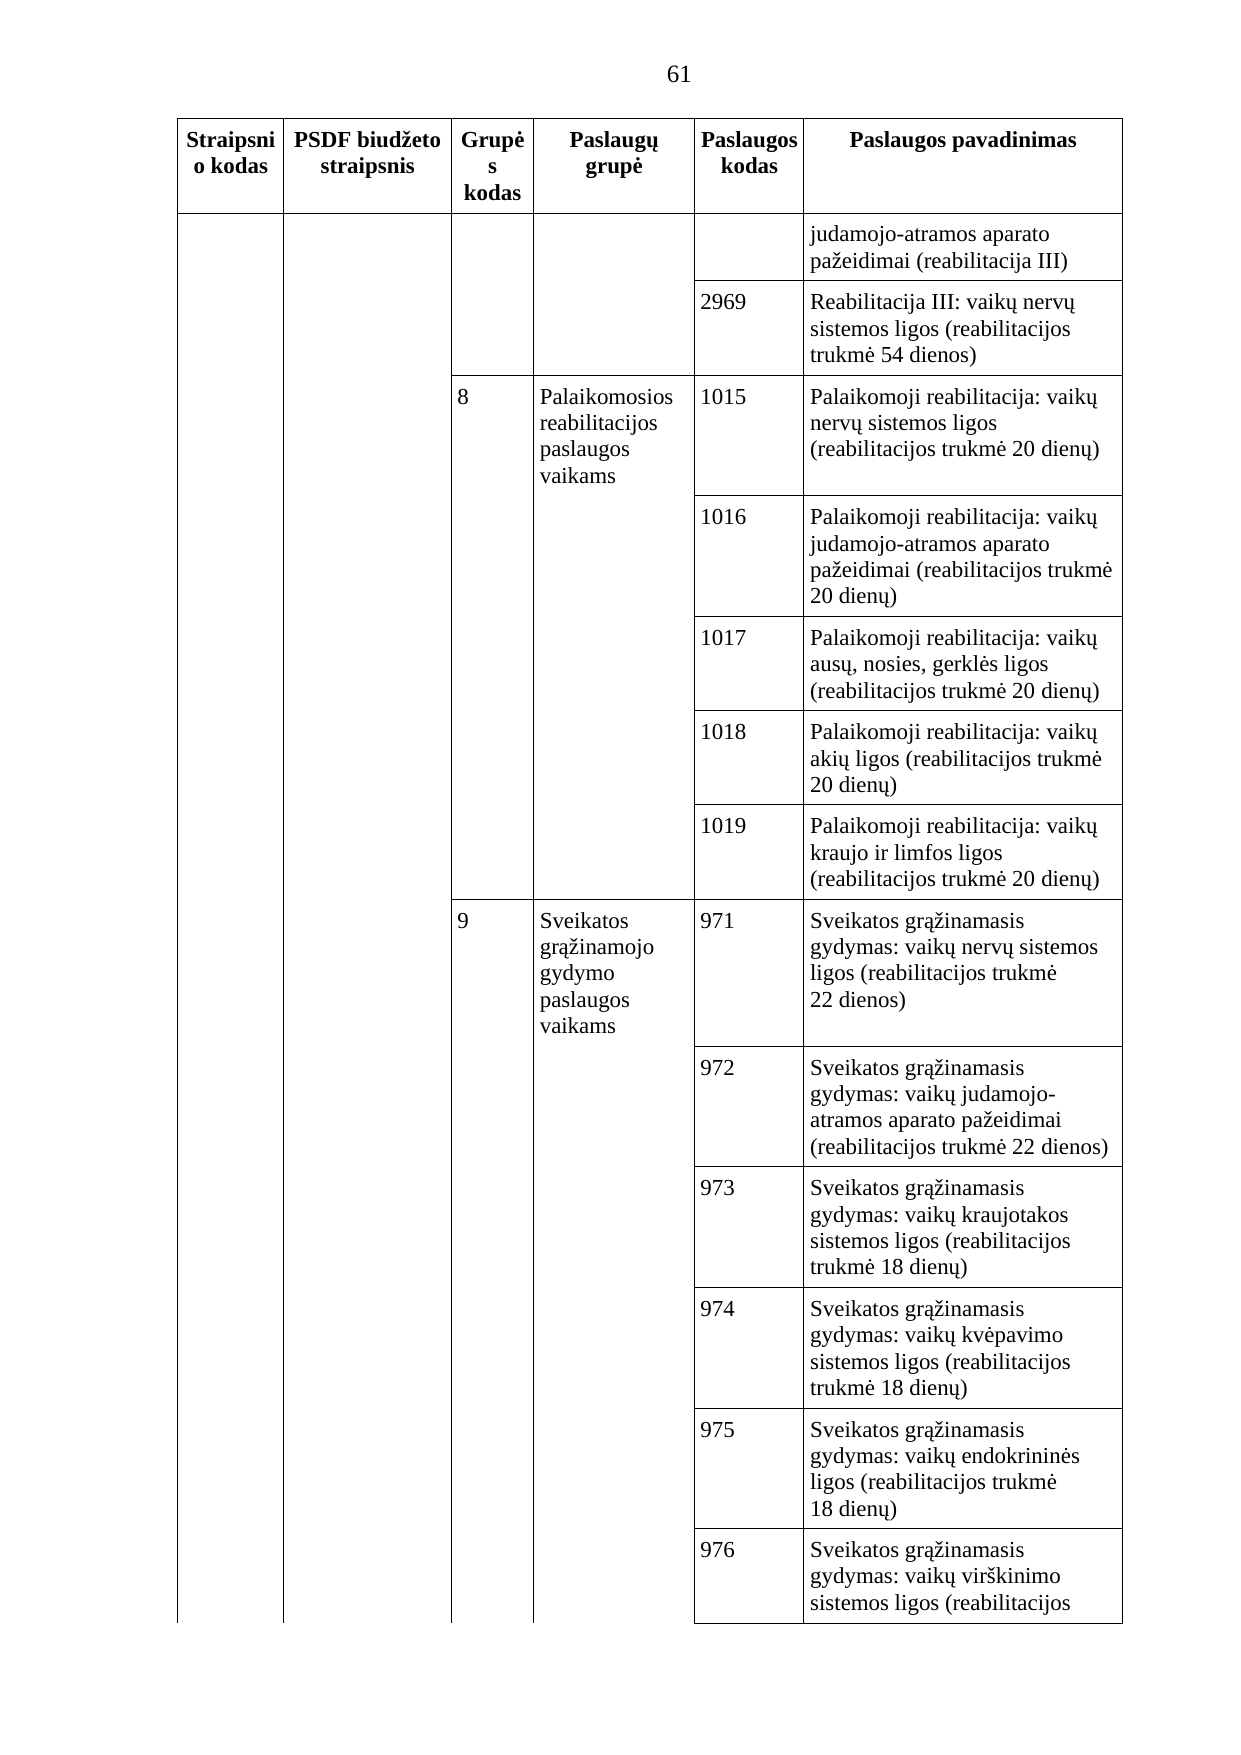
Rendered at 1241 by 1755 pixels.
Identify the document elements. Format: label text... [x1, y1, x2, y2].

table_cell [534, 710, 694, 804]
table_cell [452, 1408, 533, 1528]
table_cell [178, 1046, 283, 1166]
table_cell 1018 [695, 711, 803, 804]
table_cell 974 [695, 1288, 803, 1407]
table_header Grupės kodas [452, 119, 533, 212]
table_cell 976 [695, 1529, 803, 1622]
table_cell Sveikatos grąžinamasis gydymas: vaikų kraujotakos sistemos ligos (reabilitacijos trukmė 18 dienų) [804, 1167, 1122, 1287]
table_cell [452, 804, 533, 899]
table_cell [284, 1528, 451, 1622]
table_cell [284, 899, 451, 1046]
table_cell [452, 1166, 533, 1287]
table_cell [534, 1046, 694, 1166]
table_cell Sveikatos grąžinamasis gydymas: vaikų judamojo-atramos aparato pažeidimai (reabilitacijos trukmė 22 dienos) [804, 1047, 1122, 1166]
table_cell 1019 [695, 805, 803, 899]
table_cell [178, 899, 283, 1046]
table_cell [178, 1528, 283, 1622]
table_cell [284, 1046, 451, 1166]
table_header PSDF biudžeto straipsnis [284, 119, 451, 212]
table_cell [534, 1287, 694, 1407]
table_cell [284, 1287, 451, 1407]
table_cell [452, 495, 533, 616]
table_header Paslaugos pavadinimas [804, 119, 1122, 212]
table_cell 973 [695, 1167, 803, 1287]
table_cell 1017 [695, 617, 803, 710]
table_cell [452, 1287, 533, 1407]
table_cell [284, 616, 451, 710]
table_cell [284, 214, 451, 280]
table_cell 971 [695, 900, 803, 1046]
table_cell Reabilitacija III: vaikų nervų sistemos ligos (reabilitacijos trukmė 54 dienos) [804, 281, 1122, 374]
table_cell Palaikomoji reabilitacija: vaikų akių ligos (reabilitacijos trukmė 20 dienų) [804, 711, 1122, 804]
table_cell Sveikatos grąžinamasis gydymas: vaikų endokrininės ligos (reabilitacijos trukmė 18 dienų) [804, 1409, 1122, 1528]
table_cell [534, 214, 694, 374]
table_cell [534, 804, 694, 899]
table_cell [178, 710, 283, 804]
table_cell [178, 1166, 283, 1287]
table_cell [178, 1287, 283, 1407]
table_cell [534, 616, 694, 710]
table_cell [178, 804, 283, 899]
table_cell [534, 1528, 694, 1622]
table_cell [452, 1528, 533, 1622]
table_cell [452, 214, 533, 374]
table_cell [284, 280, 451, 374]
table_cell Palaikomoji reabilitacija: vaikų ausų, nosies, gerklės ligos (reabilitacijos trukmė 20 dienų) [804, 617, 1122, 710]
table_cell [534, 1408, 694, 1528]
table_cell [284, 804, 451, 899]
table_cell [534, 495, 694, 616]
table_cell 2969 [695, 281, 803, 374]
table_cell 1015 [695, 376, 803, 495]
table_cell [452, 1046, 533, 1166]
table_cell Sveikatos grąžinamasis gydymas: vaikų kvėpavimo sistemos ligos (reabilitacijos trukmė 18 dienų) [804, 1288, 1122, 1407]
table_cell [284, 375, 451, 495]
table_header Paslaugos kodas [695, 119, 803, 212]
table_cell [284, 495, 451, 616]
table_cell [452, 710, 533, 804]
table_cell 975 [695, 1409, 803, 1528]
table_header Paslaugų grupė [534, 119, 694, 212]
table_cell Palaikomoji reabilitacija: vaikų judamojo-atramos aparato pažeidimai (reabilitacijos trukmė 20 dienų) [804, 496, 1122, 616]
table_cell [178, 1408, 283, 1528]
table_cell 972 [695, 1047, 803, 1166]
table_cell [178, 616, 283, 710]
table_cell judamojo-atramos aparato pažeidimai (reabilitacija III) [804, 214, 1122, 280]
table_cell [284, 710, 451, 804]
table_cell [284, 1408, 451, 1528]
table_cell [695, 214, 803, 280]
table_cell [452, 616, 533, 710]
table_cell Sveikatos grąžinamojo gydymo paslaugos vaikams [534, 900, 694, 1046]
table_cell [284, 1166, 451, 1287]
table_cell Palaikomosios reabilitacijos paslaugos vaikams [534, 376, 694, 495]
table_cell [178, 280, 283, 374]
table_cell Sveikatos grąžinamasis gydymas: vaikų nervų sistemos ligos (reabilitacijos trukmė 22 dienos) [804, 900, 1122, 1046]
table_cell [534, 1166, 694, 1287]
table_cell [178, 375, 283, 495]
table_cell 1016 [695, 496, 803, 616]
table_cell [178, 214, 283, 280]
table_cell 8 [452, 376, 533, 495]
table_header Straipsnio kodas [178, 119, 283, 212]
table_cell [178, 495, 283, 616]
table_cell Palaikomoji reabilitacija: vaikų nervų sistemos ligos (reabilitacijos trukmė 20 dienų) [804, 376, 1122, 495]
table_cell Palaikomoji reabilitacija: vaikų kraujo ir limfos ligos (reabilitacijos trukmė 20 dienų) [804, 805, 1122, 899]
table_cell 9 [452, 900, 533, 1046]
table_cell Sveikatos grąžinamasis gydymas: vaikų virškinimo sistemos ligos (reabilitacijos [804, 1529, 1122, 1622]
